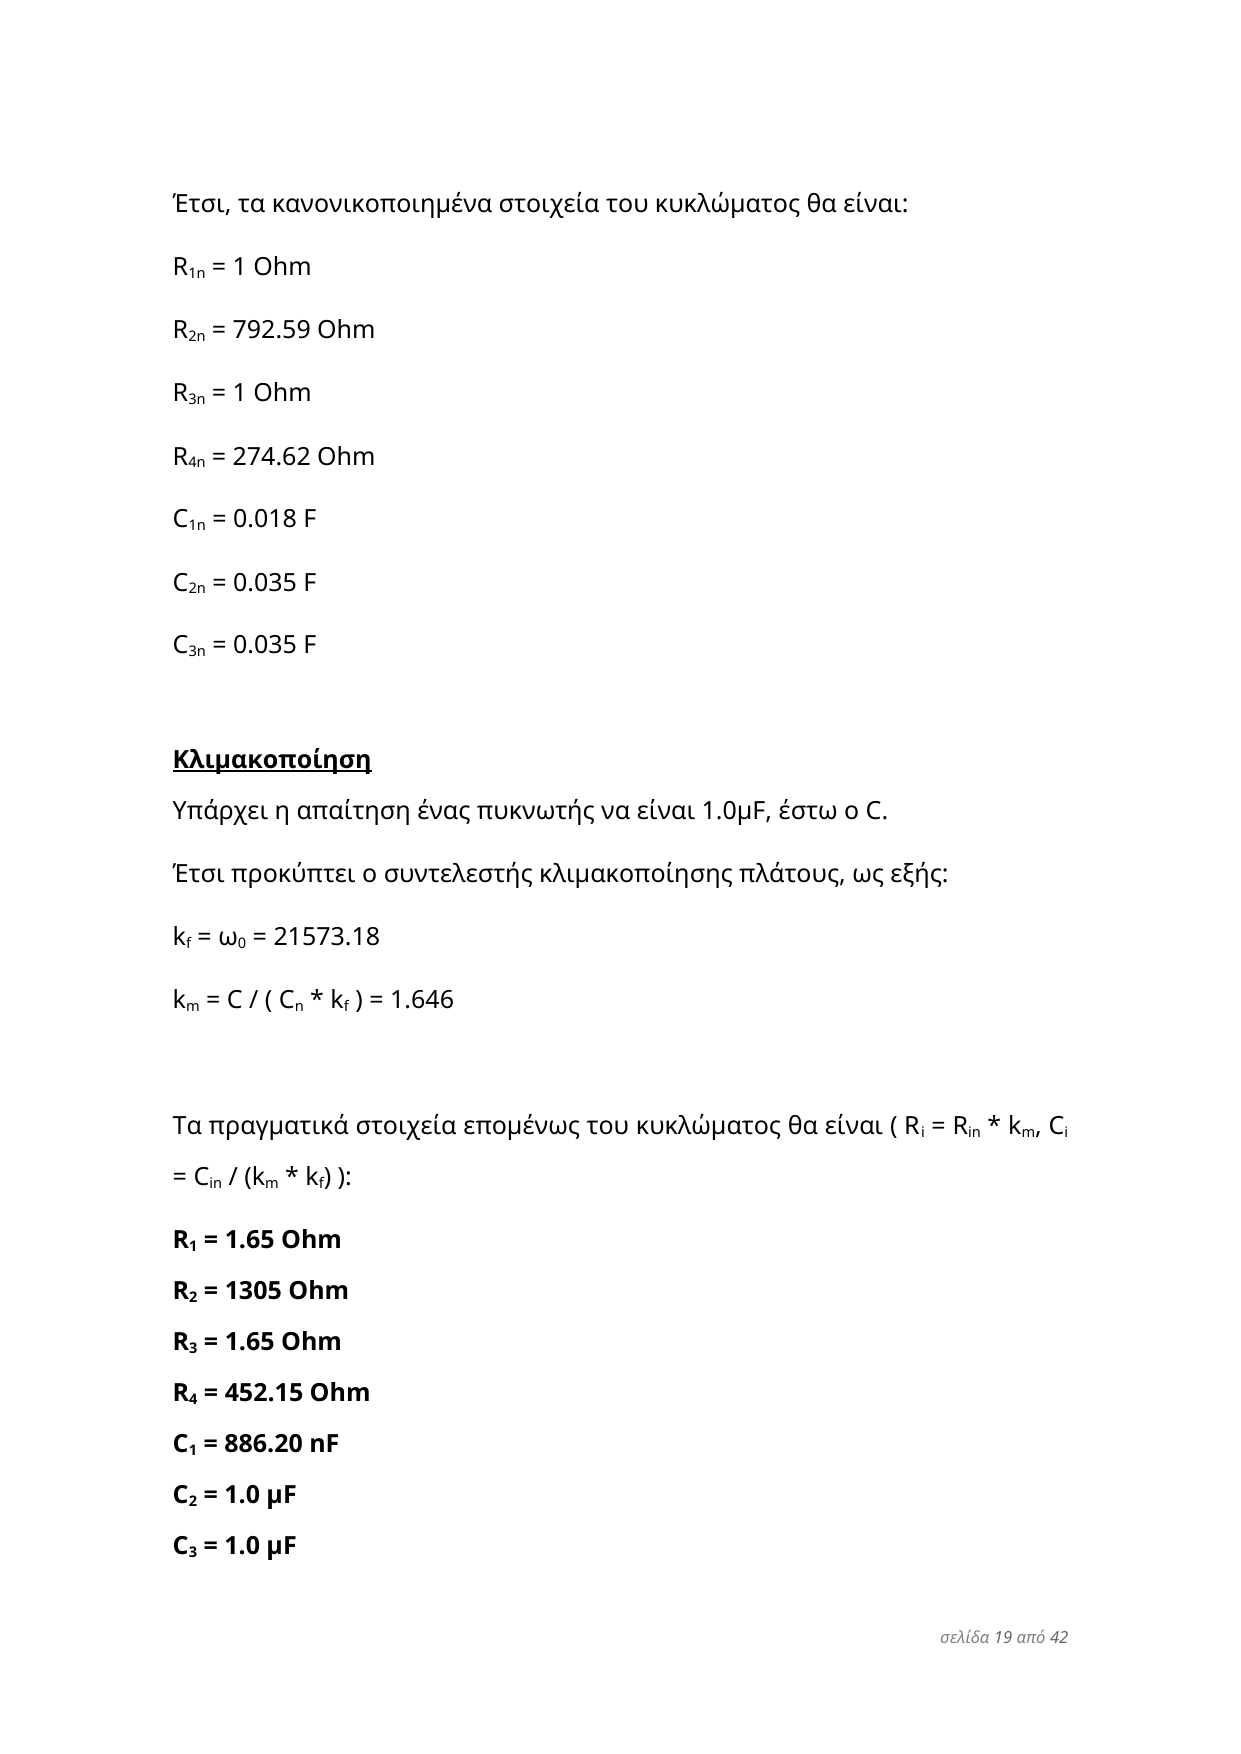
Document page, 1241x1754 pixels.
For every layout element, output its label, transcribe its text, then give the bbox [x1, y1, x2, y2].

text Έτσι, τα κανονικοποιημένα στοιχεία του κυκλώματος θα είναι: [172, 186, 1068, 220]
text Υπάρχει η απαίτηση ένας πυκνωτής να είναι 1.0μF, έστω ο C. [172, 792, 1068, 826]
text R2n = 792.59 Ohm [172, 312, 1068, 346]
text kf = ω0 = 21573.18 [172, 918, 1068, 952]
text C3 = 1.0 μF [172, 1528, 1068, 1562]
text R3 = 1.65 Ohm [172, 1323, 1068, 1358]
text C1n = 0.018 F [172, 501, 1068, 535]
text R3n = 1 Ohm [172, 375, 1068, 409]
text Τα πραγματικά στοιχεία επομένως του κυκλώματος θα είναι ( Ri = Rin * km, Ci = Cin / (km * kf) ): [172, 1107, 1068, 1192]
text R4n = 274.62 Ohm [172, 438, 1068, 472]
text R2 = 1305 Ohm [172, 1272, 1068, 1307]
text R1n = 1 Ohm [172, 249, 1068, 283]
text km = C / ( Cn * kf ) = 1.646 [172, 981, 1068, 1015]
text C3n = 0.035 F [172, 627, 1068, 661]
text Κλιμακοποίηση [172, 741, 1068, 775]
text R4 = 452.15 Ohm [172, 1374, 1068, 1409]
text Έτσι προκύπτει ο συντελεστής κλιμακοποίησης πλάτους, ως εξής: [172, 855, 1068, 889]
text C2n = 0.035 F [172, 564, 1068, 598]
text R1 = 1.65 Ohm [172, 1221, 1068, 1256]
text C2 = 1.0 μF [172, 1477, 1068, 1511]
text C1 = 886.20 nF [172, 1426, 1068, 1460]
